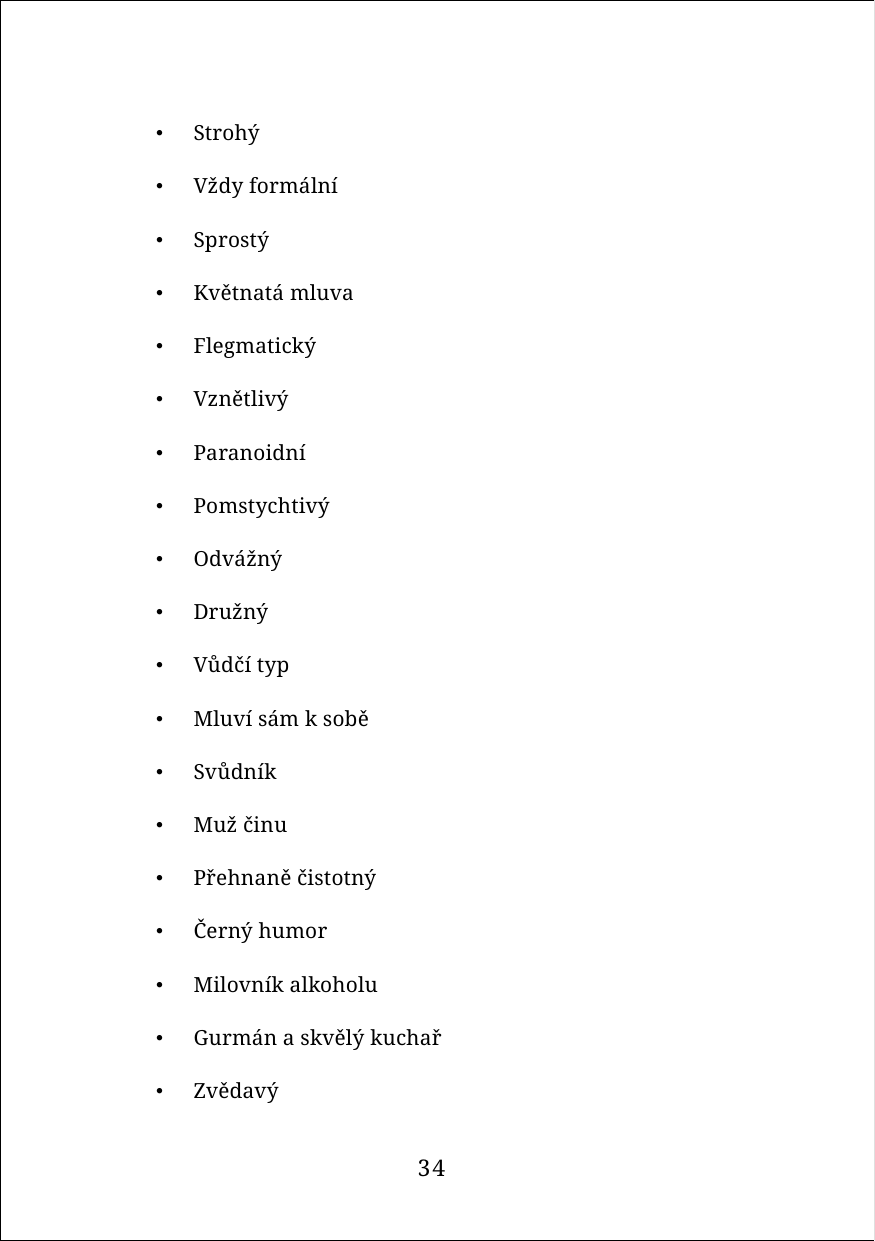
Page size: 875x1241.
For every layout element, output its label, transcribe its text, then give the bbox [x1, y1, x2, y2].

list Vůdčí typ [156, 651, 756, 679]
list Gurmán a skvělý kuchař [156, 1023, 756, 1052]
list Muž činu [156, 810, 756, 839]
list Květnatá mluva [156, 278, 756, 306]
list Černý humor [156, 917, 756, 945]
list Svůdník [156, 757, 756, 785]
list Mluví sám k sobě [156, 704, 756, 732]
list Vždy formální [156, 171, 756, 200]
list Milovník alkoholu [156, 970, 756, 998]
list Pomstychtivý [156, 491, 756, 519]
list Paranoidní [156, 438, 756, 466]
list Zvědavý [156, 1076, 756, 1105]
list Přehnaně čistotný [156, 863, 756, 892]
list Flegmatický [156, 331, 756, 359]
list Družný [156, 597, 756, 626]
list Vznětlivý [156, 384, 756, 413]
list Sprostý [156, 225, 756, 253]
list Strohý [156, 118, 756, 147]
list Odvážný [156, 544, 756, 572]
